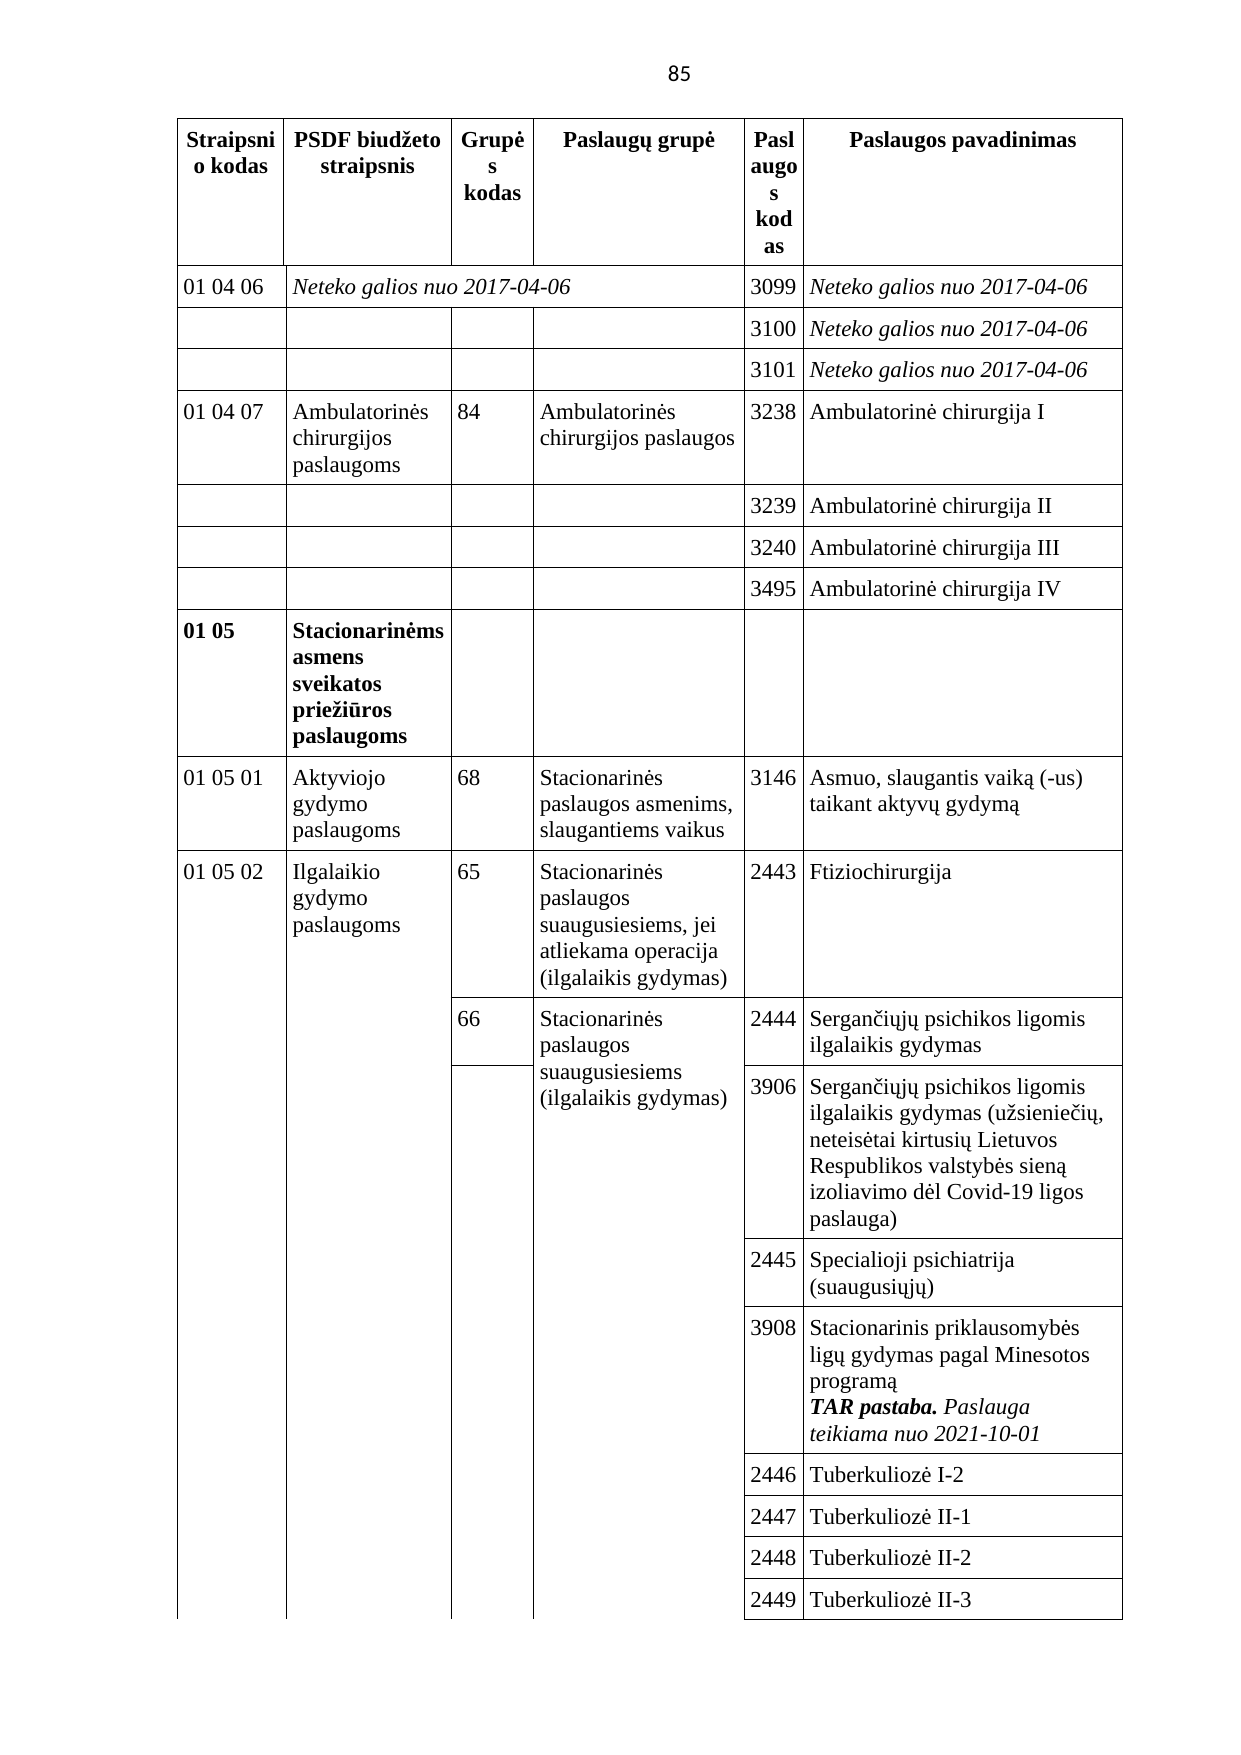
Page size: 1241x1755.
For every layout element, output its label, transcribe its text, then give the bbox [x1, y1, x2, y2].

table_cell [452, 1536, 533, 1578]
table_cell Ambulatorinės chirurgijos paslaugos [534, 391, 744, 484]
table_cell [534, 1578, 744, 1619]
table_cell Ambulatorinė chirurgija II [804, 485, 1122, 526]
table_cell [287, 997, 451, 1065]
table_cell 01 04 07 [178, 391, 286, 484]
table_cell [287, 308, 451, 348]
table_cell Neteko galios nuo 2017-04-06 [287, 266, 744, 307]
table_cell [287, 1065, 451, 1238]
table_cell Specialioji psichiatrija (suaugusiųjų) [804, 1239, 1122, 1306]
table_header Paslaugos pavadinimas [804, 119, 1122, 265]
table_cell [287, 485, 451, 526]
table_cell [452, 308, 533, 348]
table_cell Stacionarinis priklausomybės ligų gydymas pagal Minesotos programą TAR pastaba. Paslauga teikiama nuo 2021-10-01 [804, 1307, 1122, 1453]
table_cell [452, 485, 533, 526]
table_cell Tuberkuliozė I-2 [804, 1454, 1122, 1495]
table_cell 2443 [745, 851, 803, 997]
table_cell [178, 997, 286, 1065]
table_cell Ambulatorinė chirurgija III [804, 527, 1122, 567]
table_cell [178, 1306, 286, 1453]
table_cell 3240 [745, 527, 803, 567]
table_cell 01 05 02 [178, 851, 286, 997]
table_cell [452, 1578, 533, 1619]
table_cell Neteko galios nuo 2017-04-06 [804, 349, 1122, 390]
table_cell 2446 [745, 1454, 803, 1495]
table_cell 2447 [745, 1496, 803, 1536]
table_cell [534, 485, 744, 526]
table_cell 3906 [745, 1066, 803, 1238]
table_header Paslaugos kodas [745, 119, 803, 265]
table_cell 01 04 06 [178, 266, 286, 307]
table_cell Neteko galios nuo 2017-04-06 [804, 266, 1122, 307]
table_cell Ambulatorinė chirurgija IV [804, 568, 1122, 609]
table_cell [452, 1453, 533, 1495]
table_cell 3101 [745, 349, 803, 390]
table_cell Stacionarinės paslaugos suaugusiesiems, jei atliekama operacija (ilgalaikis gydymas) [534, 851, 744, 997]
table_cell 3146 [745, 757, 803, 850]
table_cell [534, 610, 744, 756]
table_cell [178, 1453, 286, 1495]
table_cell [287, 1495, 451, 1536]
table_cell [287, 1238, 451, 1306]
table_cell [452, 1066, 533, 1238]
table_cell Asmuo, slaugantis vaiką (-us) taikant aktyvų gydymą [804, 757, 1122, 850]
table_cell [178, 308, 286, 348]
table_cell [452, 1495, 533, 1536]
table_cell [178, 1495, 286, 1536]
table_cell [287, 527, 451, 567]
table_cell [178, 349, 286, 390]
table_cell 3495 [745, 568, 803, 609]
table_cell [534, 308, 744, 348]
table_cell [534, 527, 744, 567]
table_cell [287, 349, 451, 390]
table_cell [804, 610, 1122, 756]
table_cell 66 [452, 998, 533, 1065]
table_cell [287, 1453, 451, 1495]
table_cell Sergančiųjų psichikos ligomis ilgalaikis gydymas [804, 998, 1122, 1065]
table_cell [452, 1238, 533, 1306]
table_cell Stacionarinės paslaugos asmenims, slaugantiems vaikus [534, 757, 744, 850]
table_cell [178, 1578, 286, 1619]
table_cell Ambulatorinė chirurgija I [804, 391, 1122, 484]
table_cell 2449 [745, 1579, 803, 1619]
table_cell 2444 [745, 998, 803, 1065]
table_cell 3238 [745, 391, 803, 484]
table_cell 01 05 01 [178, 757, 286, 850]
table_cell 65 [452, 851, 533, 997]
table_cell [534, 568, 744, 609]
table_cell 01 05 [178, 610, 286, 756]
table_cell [287, 1578, 451, 1619]
table_header Straipsnio kodas [178, 119, 283, 265]
table_cell [178, 527, 286, 567]
table_cell [452, 568, 533, 609]
table_cell [452, 1306, 533, 1453]
table_cell [534, 349, 744, 390]
table_cell Tuberkuliozė II-2 [804, 1537, 1122, 1578]
table_cell 2445 [745, 1239, 803, 1306]
table_cell 3100 [745, 308, 803, 348]
table_cell 84 [452, 391, 533, 484]
table_cell [287, 568, 451, 609]
table_cell Tuberkuliozė II-1 [804, 1496, 1122, 1536]
table_cell 3099 [745, 266, 803, 307]
table_cell [452, 527, 533, 567]
table_cell [452, 349, 533, 390]
table_cell [178, 485, 286, 526]
table_cell [452, 610, 533, 756]
table_cell 3908 [745, 1307, 803, 1453]
table_cell Ambulatorinės chirurgijos paslaugoms [287, 391, 451, 484]
table_cell Aktyviojo gydymo paslaugoms [287, 757, 451, 850]
table_cell Tuberkuliozė II-3 [804, 1579, 1122, 1619]
table_cell [178, 568, 286, 609]
table_header PSDF biudžeto straipsnis [284, 119, 451, 265]
table_cell Stacionarinėms asmens sveikatos priežiūros paslaugoms [287, 610, 451, 756]
table_cell Ftiziochirurgija [804, 851, 1122, 997]
table_header Paslaugų grupė [534, 119, 744, 265]
table_cell [178, 1065, 286, 1238]
table_cell [745, 610, 803, 756]
table_cell [287, 1306, 451, 1453]
table_cell Stacionarinės paslaugos suaugusiesiems (ilgalaikis gydymas) [534, 998, 744, 1536]
table_cell [534, 1536, 744, 1578]
table_cell Neteko galios nuo 2017-04-06 [804, 308, 1122, 348]
table_cell [178, 1536, 286, 1578]
table_header Grupės kodas [452, 119, 533, 265]
table_cell 2448 [745, 1537, 803, 1578]
table_cell Ilgalaikio gydymo paslaugoms [287, 851, 451, 997]
table_cell 3239 [745, 485, 803, 526]
table_cell Sergančiųjų psichikos ligomis ilgalaikis gydymas (užsieniečių, neteisėtai kirtusių Lietuvos Respublikos valstybės sieną izoliavimo dėl Covid-19 ligos paslauga) [804, 1066, 1122, 1238]
table_cell [287, 1536, 451, 1578]
table_cell 68 [452, 757, 533, 850]
table_cell [178, 1238, 286, 1306]
